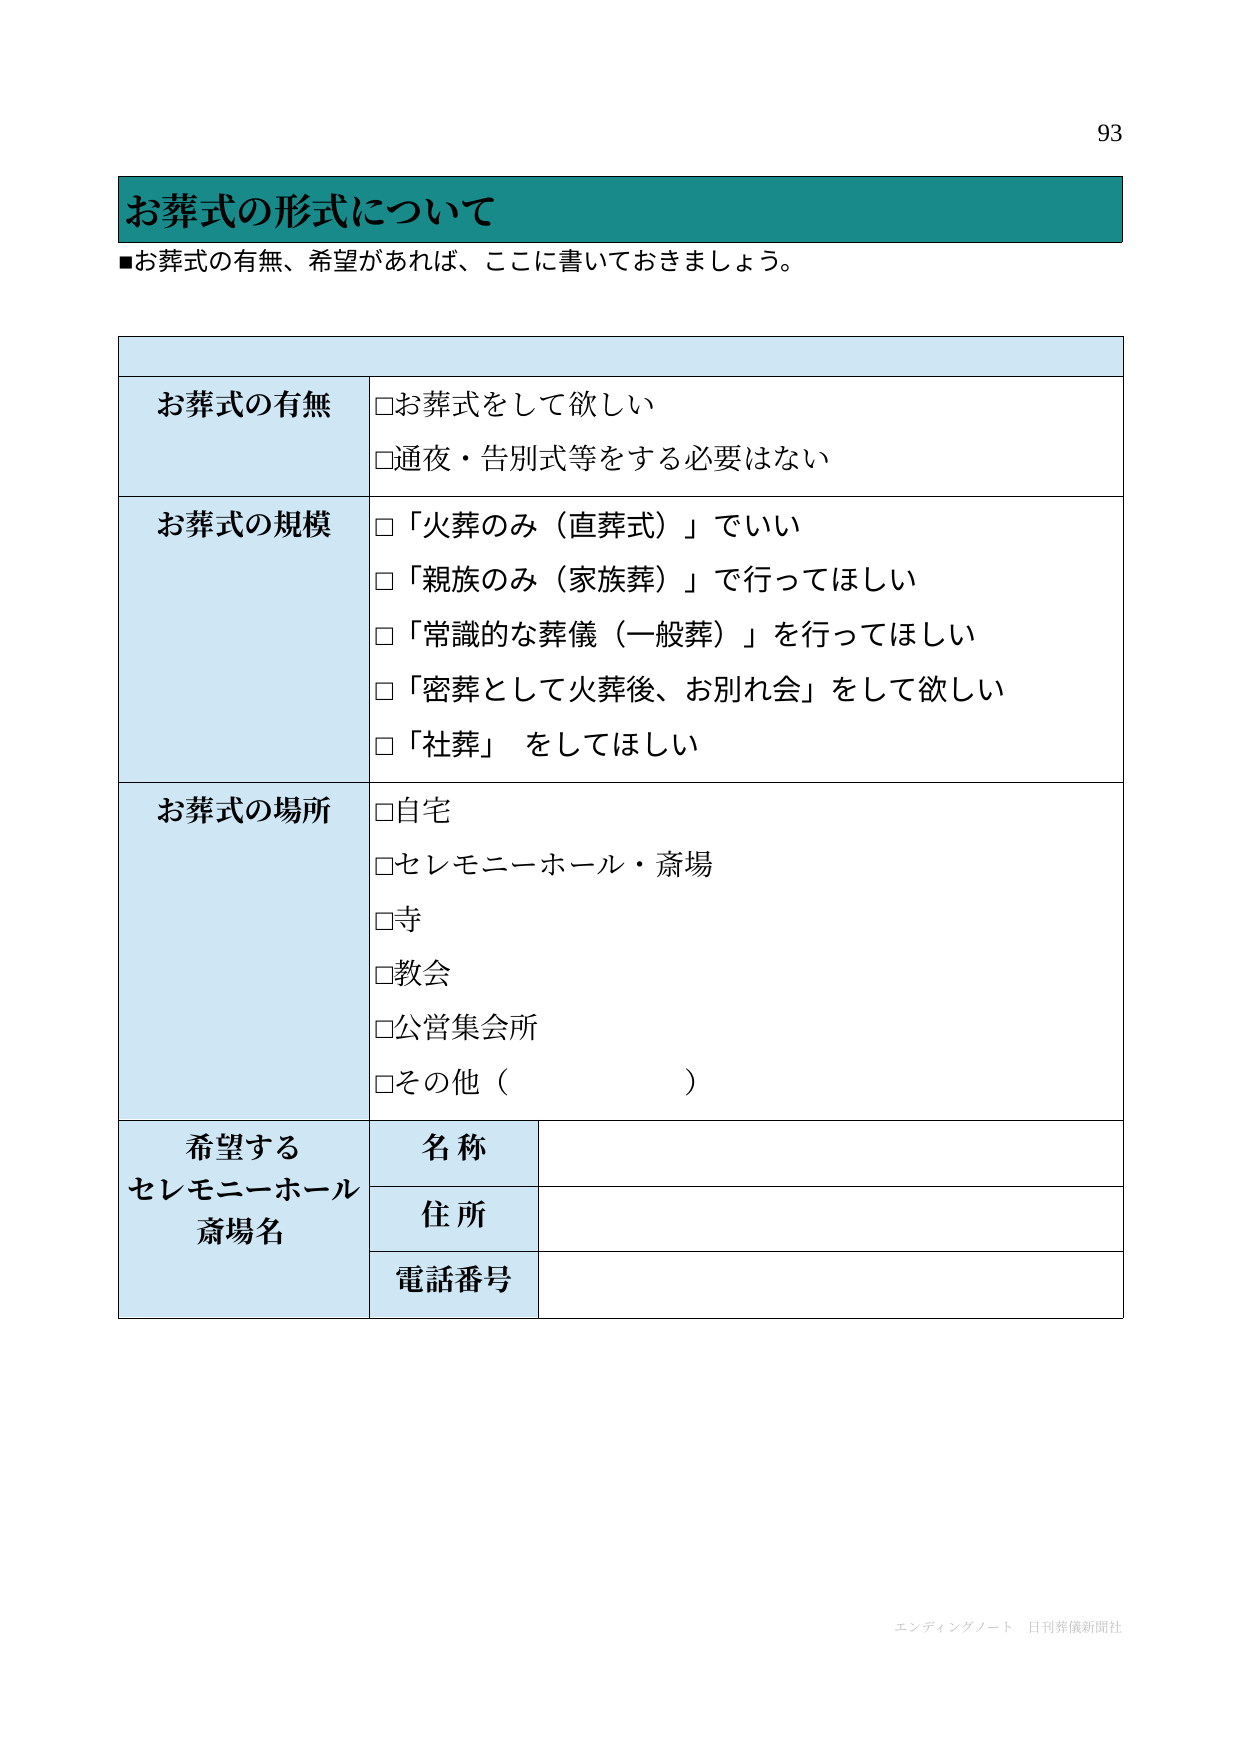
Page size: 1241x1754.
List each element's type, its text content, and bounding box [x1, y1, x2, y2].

table_cell 希望する セレモニーホール 斎場名 [119, 1121, 369, 1317]
table_cell お葬式の規模 [119, 497, 369, 782]
table_cell 電話番号 [370, 1252, 538, 1317]
table_cell 住 所 [370, 1187, 538, 1251]
table_cell お葬式の場所 [119, 783, 369, 1119]
table_cell □自宅 □セレモニーホール・斎場 □寺 □教会 □公営集会所 □その他（ ） [370, 783, 1123, 1119]
table_cell [539, 1121, 1123, 1186]
table_header [119, 337, 1123, 376]
table_cell □お葬式をして欲しい □通夜・告別式等をする必要はない [370, 377, 1123, 496]
table_header お葬式の形式について [119, 177, 1122, 242]
table_cell □「火葬のみ（直葬式）」でいい □「親族のみ（家族葬）」で行ってほしい □「常識的な葬儀（一般葬）」を行ってほしい □「密葬として火葬後、お別れ会」をして欲しい □「社葬」 をしてほしい [370, 497, 1123, 782]
table_cell [539, 1252, 1123, 1317]
table_cell お葬式の有無 [119, 377, 369, 496]
text ■お葬式の有無、希望があれば、ここに書いておきましょう。 [118, 243, 1122, 278]
table_cell [539, 1187, 1123, 1251]
table_cell 名 称 [370, 1121, 538, 1186]
